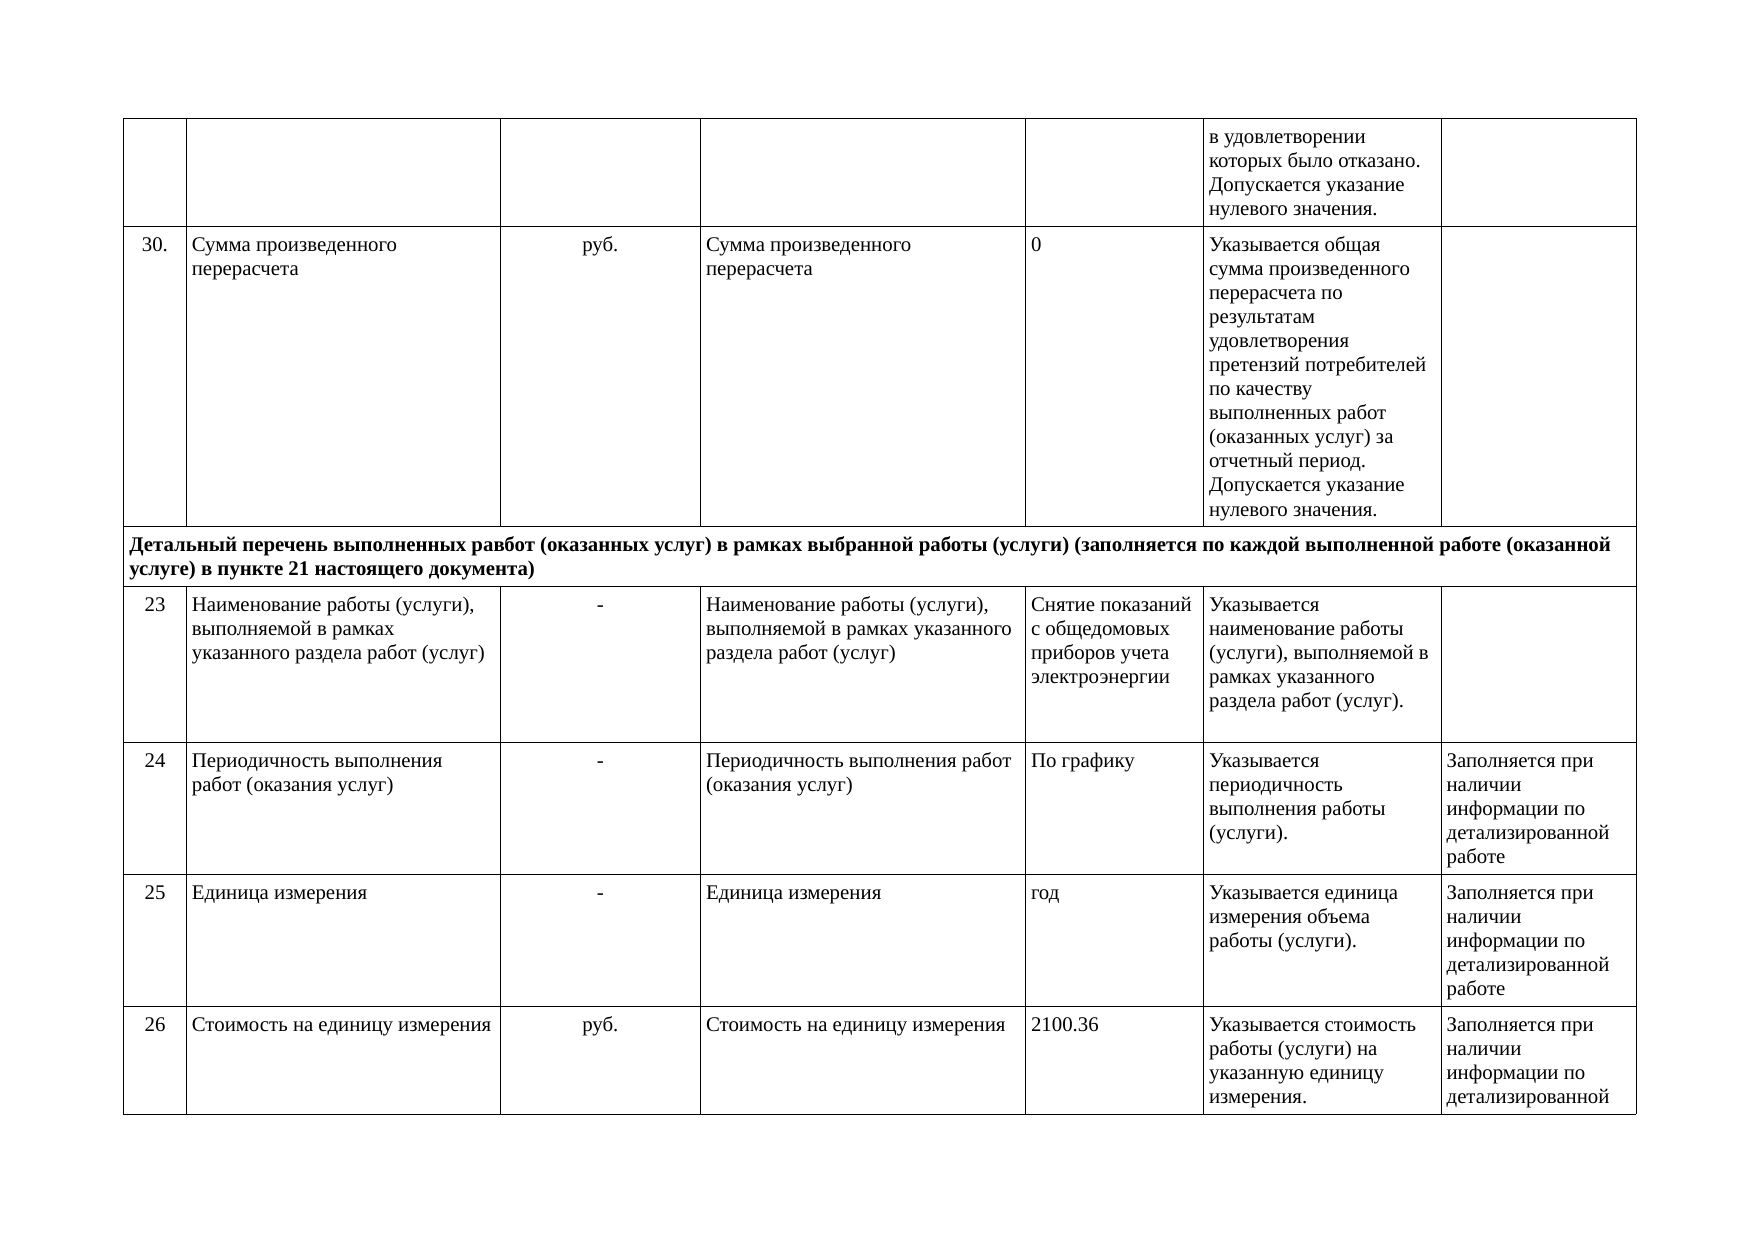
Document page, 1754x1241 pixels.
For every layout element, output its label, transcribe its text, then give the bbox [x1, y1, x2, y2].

table_cell Наименование работы (услуги), выполняемой в рамках указанного раздела работ (услуг) [187, 587, 500, 742]
table_cell [501, 119, 700, 226]
table_cell Указывается периодичность выполнения работы (услуги). [1204, 743, 1441, 874]
table_cell [1442, 587, 1636, 742]
table_cell Периодичность выполнения работ (оказания услуг) [187, 743, 500, 874]
table_cell Указывается общая сумма произведенного перерасчета по результатам удовлетворения претензий потребителей по качеству выполненных работ (оказанных услуг) за отчетный период. Допускается указание нулевого значения. [1204, 227, 1441, 526]
table_cell 23 [124, 587, 186, 742]
table_cell Заполняется при наличии информации по детализированной [1442, 1007, 1636, 1113]
table_cell руб. [501, 227, 700, 526]
table_cell Снятие показаний с общедомовых приборов учета электроэнергии [1026, 587, 1203, 742]
table_cell Заполняется при наличии информации по детализированной работе [1442, 875, 1636, 1006]
table_cell Единица измерения [187, 875, 500, 1006]
table_cell Указывается единица измерения объема работы (услуги). [1204, 875, 1441, 1006]
table_cell [701, 119, 1025, 226]
table_cell 0 [1026, 227, 1203, 526]
table_cell Наименование работы (услуги), выполняемой в рамках указанного раздела работ (услуг) [701, 587, 1025, 742]
table_cell Указывается наименование работы (услуги), выполняемой в рамках указанного раздела работ (услуг). [1204, 587, 1441, 742]
table_cell - [501, 875, 700, 1006]
table_cell в удовлетворении которых было отказано. Допускается указание нулевого значения. [1204, 119, 1441, 226]
table_cell Указывается стоимость работы (услуги) на указанную единицу измерения. [1204, 1007, 1441, 1113]
table_cell руб. [501, 1007, 700, 1113]
table_cell По графику [1026, 743, 1203, 874]
table_cell Стоимость на единицу измерения [187, 1007, 500, 1113]
table_cell [1442, 119, 1636, 226]
table_cell - [501, 743, 700, 874]
table_cell Стоимость на единицу измерения [701, 1007, 1025, 1113]
table_cell 25 [124, 875, 186, 1006]
table_cell [1442, 227, 1636, 526]
table_cell Периодичность выполнения работ (оказания услуг) [701, 743, 1025, 874]
table_cell Единица измерения [701, 875, 1025, 1006]
table_cell Сумма произведенного перерасчета [187, 227, 500, 526]
table_cell 24 [124, 743, 186, 874]
table_cell год [1026, 875, 1203, 1006]
table_cell 30. [124, 227, 186, 526]
table_cell 26 [124, 1007, 186, 1113]
table_cell [1026, 119, 1203, 226]
table_cell Сумма произведенного перерасчета [701, 227, 1025, 526]
table_cell 2100,36 [1026, 1007, 1203, 1113]
table_cell [124, 119, 186, 226]
table_cell [187, 119, 500, 226]
table_cell Детальный перечень выполненных равбот (оказанных услуг) в рамках выбранной работы (услуги) (заполняется по каждой выполненной работе (оказанной услуге) в пункте 21 настоящего документа) [124, 527, 1636, 586]
table_cell Заполняется при наличии информации по детализированной работе [1442, 743, 1636, 874]
table_cell - [501, 587, 700, 742]
